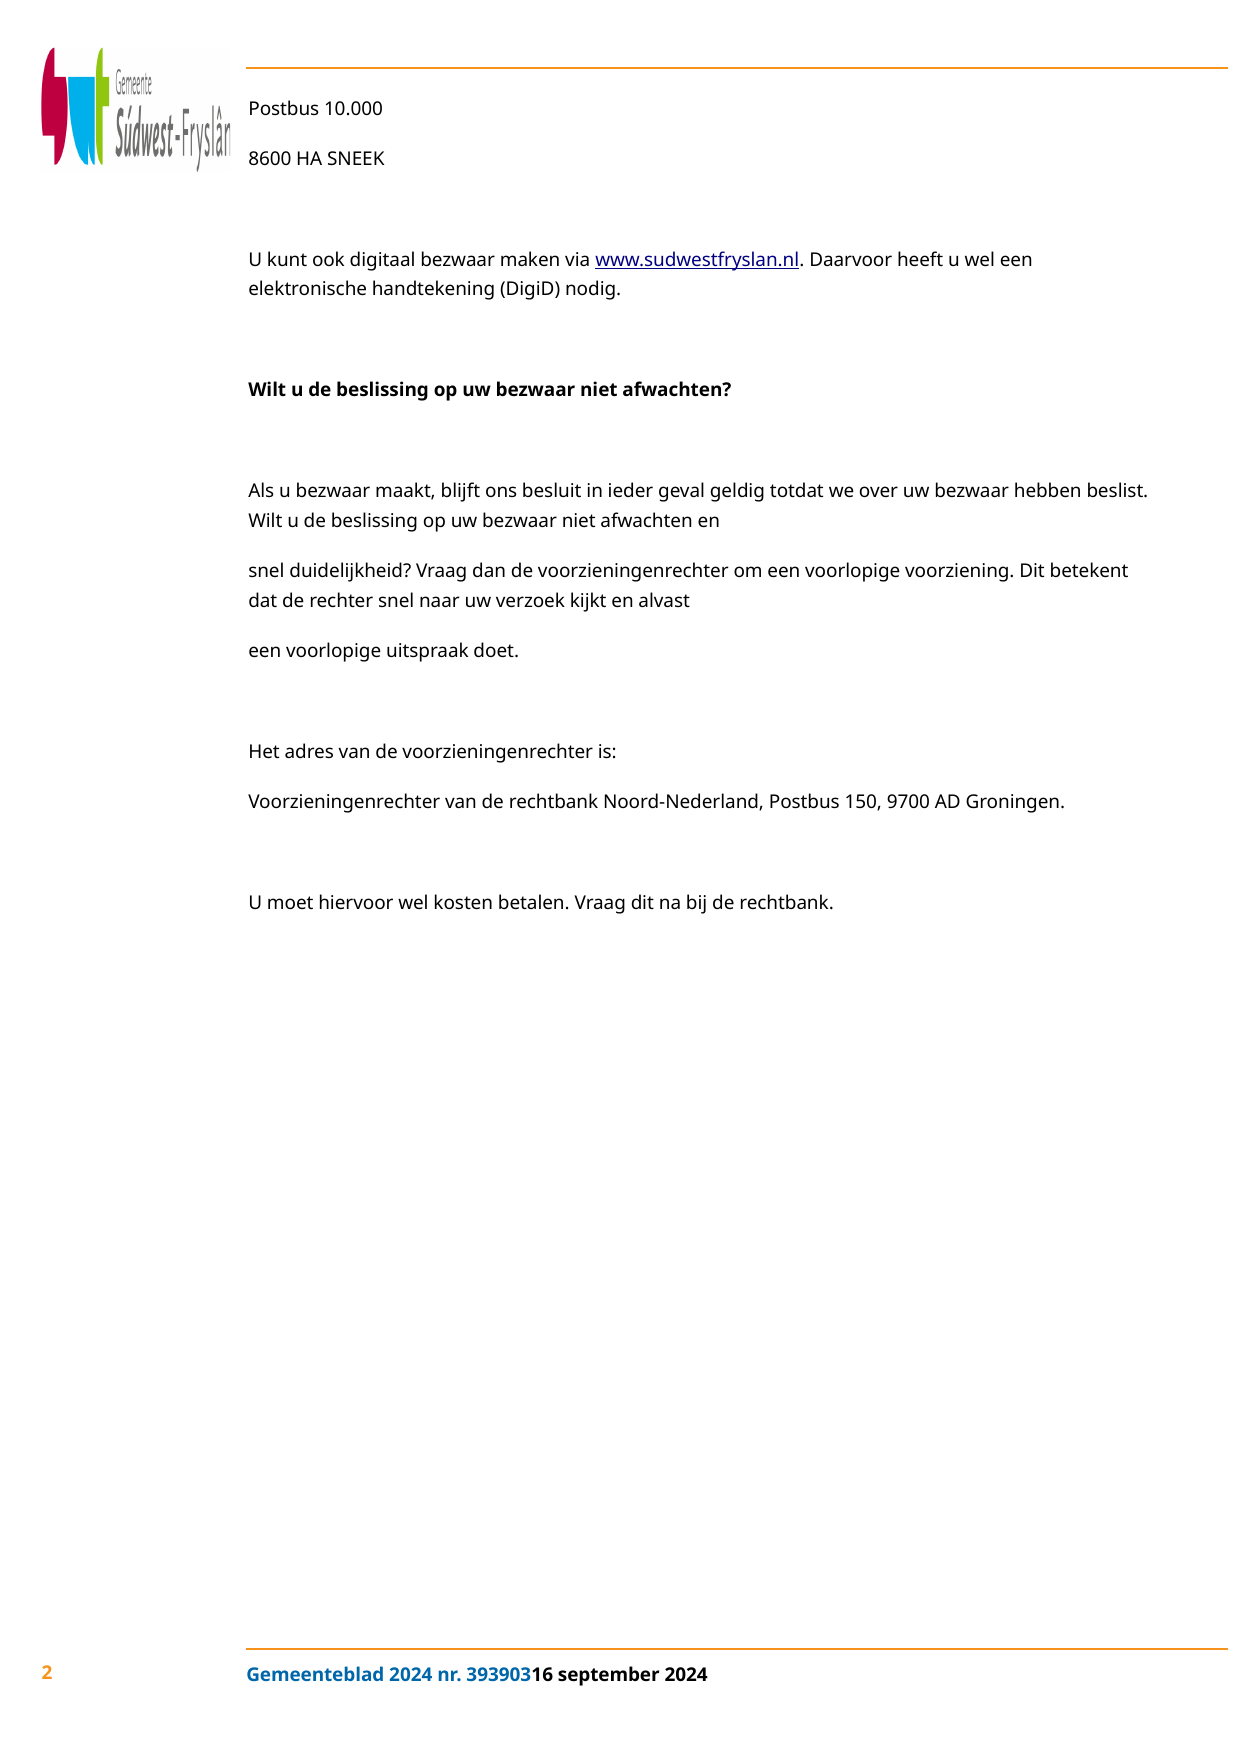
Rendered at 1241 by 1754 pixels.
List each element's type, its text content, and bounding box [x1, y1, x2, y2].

text snel duidelijkheid? Vraag dan de voorzieningenrechter om een voorlopige voorziening. Dit betekent dat de rechter snel naar uw verzoek kijkt en alvast [248, 557, 1152, 613]
text 8600 HA SNEEK [248, 145, 1152, 171]
text Postbus 10.000 [248, 95, 1152, 121]
text U moet hiervoor wel kosten betalen. Vraag dit na bij de rechtbank. [248, 889, 1152, 915]
text Als u bezwaar maakt, blijft ons besluit in ieder geval geldig totdat we over uw bezwaar hebben beslist. Wilt u de beslissing op uw bezwaar niet afwachten en [248, 477, 1152, 533]
text Het adres van de voorzieningenrechter is: [248, 738, 1152, 764]
text een voorlopige uitspraak doet. [248, 637, 1152, 663]
picture [41, 47, 231, 172]
text U kunt ook digitaal bezwaar maken via www.sudwestfryslan.nl. Daarvoor heeft u wel een elektronische handtekening (DigiD) nodig. [248, 246, 1152, 301]
text Voorzieningenrechter van de rechtbank Noord-Nederland, Postbus 150, 9700 AD Groningen. [248, 788, 1152, 814]
text Wilt u de beslissing op uw bezwaar niet afwachten? [248, 376, 1152, 402]
